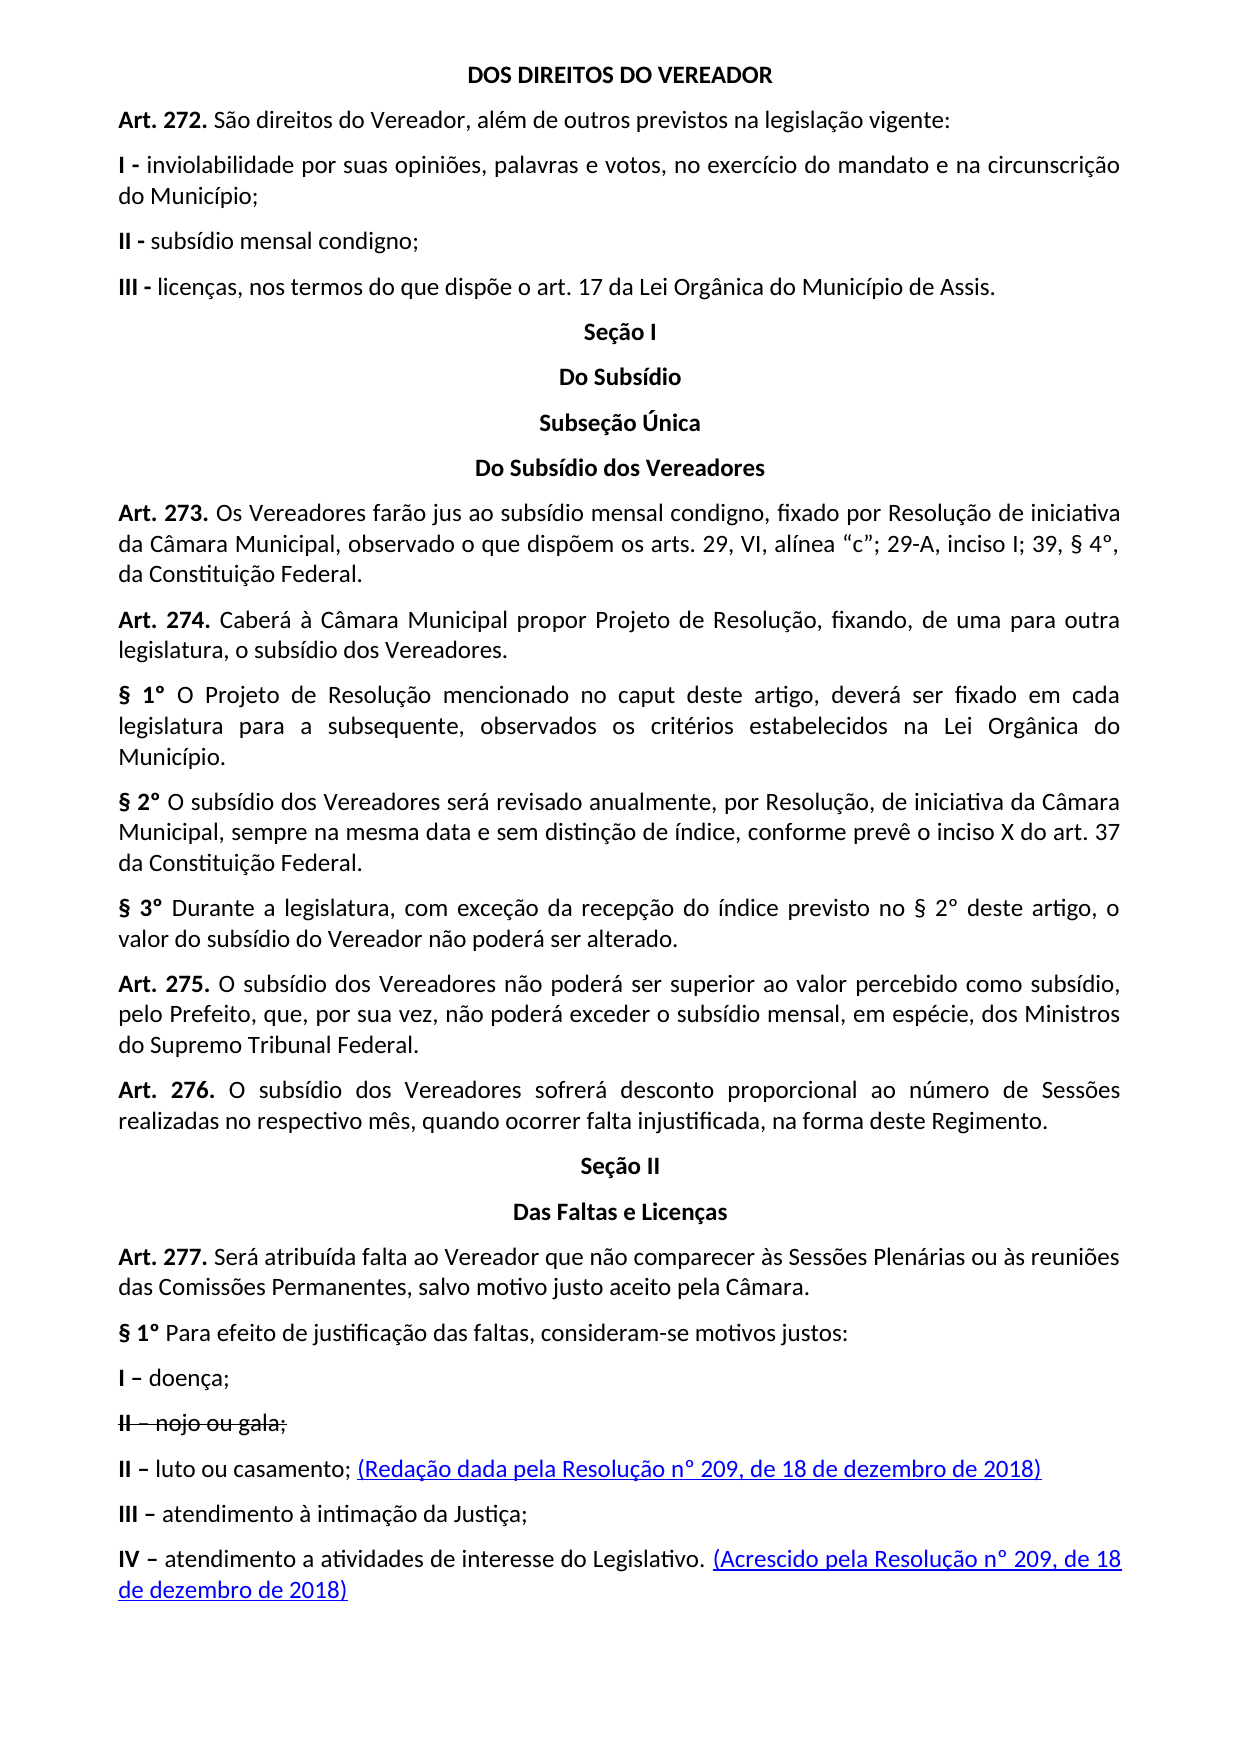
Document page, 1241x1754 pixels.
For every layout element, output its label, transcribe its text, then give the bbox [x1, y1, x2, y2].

text § 1º Para efeito de justificação das faltas, consideram-se motivos justos: [118, 1317, 1122, 1347]
text Art. 276. O subsídio dos Vereadores sofrerá desconto proporcional ao número de Sessões realizadas no respectivo mês, quando ocorrer falta injustificada, na forma deste Regimento. [118, 1074, 1122, 1136]
text Subseção Única [118, 407, 1122, 437]
text Art. 277. Será atribuída falta ao Vereador que não comparecer às Sessões Plenárias ou às reuniões das Comissões Permanentes, salvo motivo justo aceito pela Câmara. [118, 1241, 1122, 1302]
text I - inviolabilidade por suas opiniões, palavras e votos, no exercício do mandato e na circunscrição do Município; [118, 150, 1122, 211]
text Seção I [118, 316, 1122, 347]
text II - subsídio mensal condigno; [118, 226, 1122, 256]
text II – luto ou casamento; (Redação dada pela Resolução nº 209, de 18 de dezembro de 2018) [118, 1453, 1122, 1483]
text Das Faltas e Licenças [118, 1196, 1122, 1226]
text IV – atendimento a atividades de interesse do Legislativo. (Acrescido pela Resolução nº 209, de 18 de dezembro de 2018) [118, 1543, 1122, 1604]
text Seção II [118, 1150, 1122, 1181]
text § 1º O Projeto de Resolução mencionado no caput deste artigo, deverá ser fixado em cada legislatura para a subsequente, observados os critérios estabelecidos na Lei Orgânica do Município. [118, 679, 1122, 771]
text Do Subsídio dos Vereadores [118, 452, 1122, 483]
text III - licenças, nos termos do que dispõe o art. 17 da Lei Orgânica do Município de Assis. [118, 271, 1122, 301]
text Art. 272. São direitos do Vereador, além de outros previstos na legislação vigente: [118, 104, 1122, 135]
text III – atendimento à intimação da Justiça; [118, 1498, 1122, 1528]
text I – doença; [118, 1362, 1122, 1393]
text Art. 274. Caberá à Câmara Municipal propor Projeto de Resolução, fixando, de uma para outra legislatura, o subsídio dos Vereadores. [118, 604, 1122, 665]
text Do Subsídio [118, 361, 1122, 392]
text § 3º Durante a legislatura, com exceção da recepção do índice previsto no § 2º deste artigo, o valor do subsídio do Vereador não poderá ser alterado. [118, 892, 1122, 953]
text II – nojo ou gala; [118, 1407, 1122, 1438]
text DOS DIREITOS DO VEREADOR [118, 59, 1122, 89]
text Art. 275. O subsídio dos Vereadores não poderá ser superior ao valor percebido como subsídio, pelo Prefeito, que, por sua vez, não poderá exceder o subsídio mensal, em espécie, dos Ministros do Supremo Tribunal Federal. [118, 968, 1122, 1060]
text Art. 273. Os Vereadores farão jus ao subsídio mensal condigno, fixado por Resolução de iniciativa da Câmara Municipal, observado o que dispõem os arts. 29, VI, alínea “c”; 29-A, inciso I; 39, § 4º, da Constituição Federal. [118, 497, 1122, 589]
text § 2º O subsídio dos Vereadores será revisado anualmente, por Resolução, de iniciativa da Câmara Municipal, sempre na mesma data e sem distinção de índice, conforme prevê o inciso X do art. 37 da Constituição Federal. [118, 786, 1122, 877]
